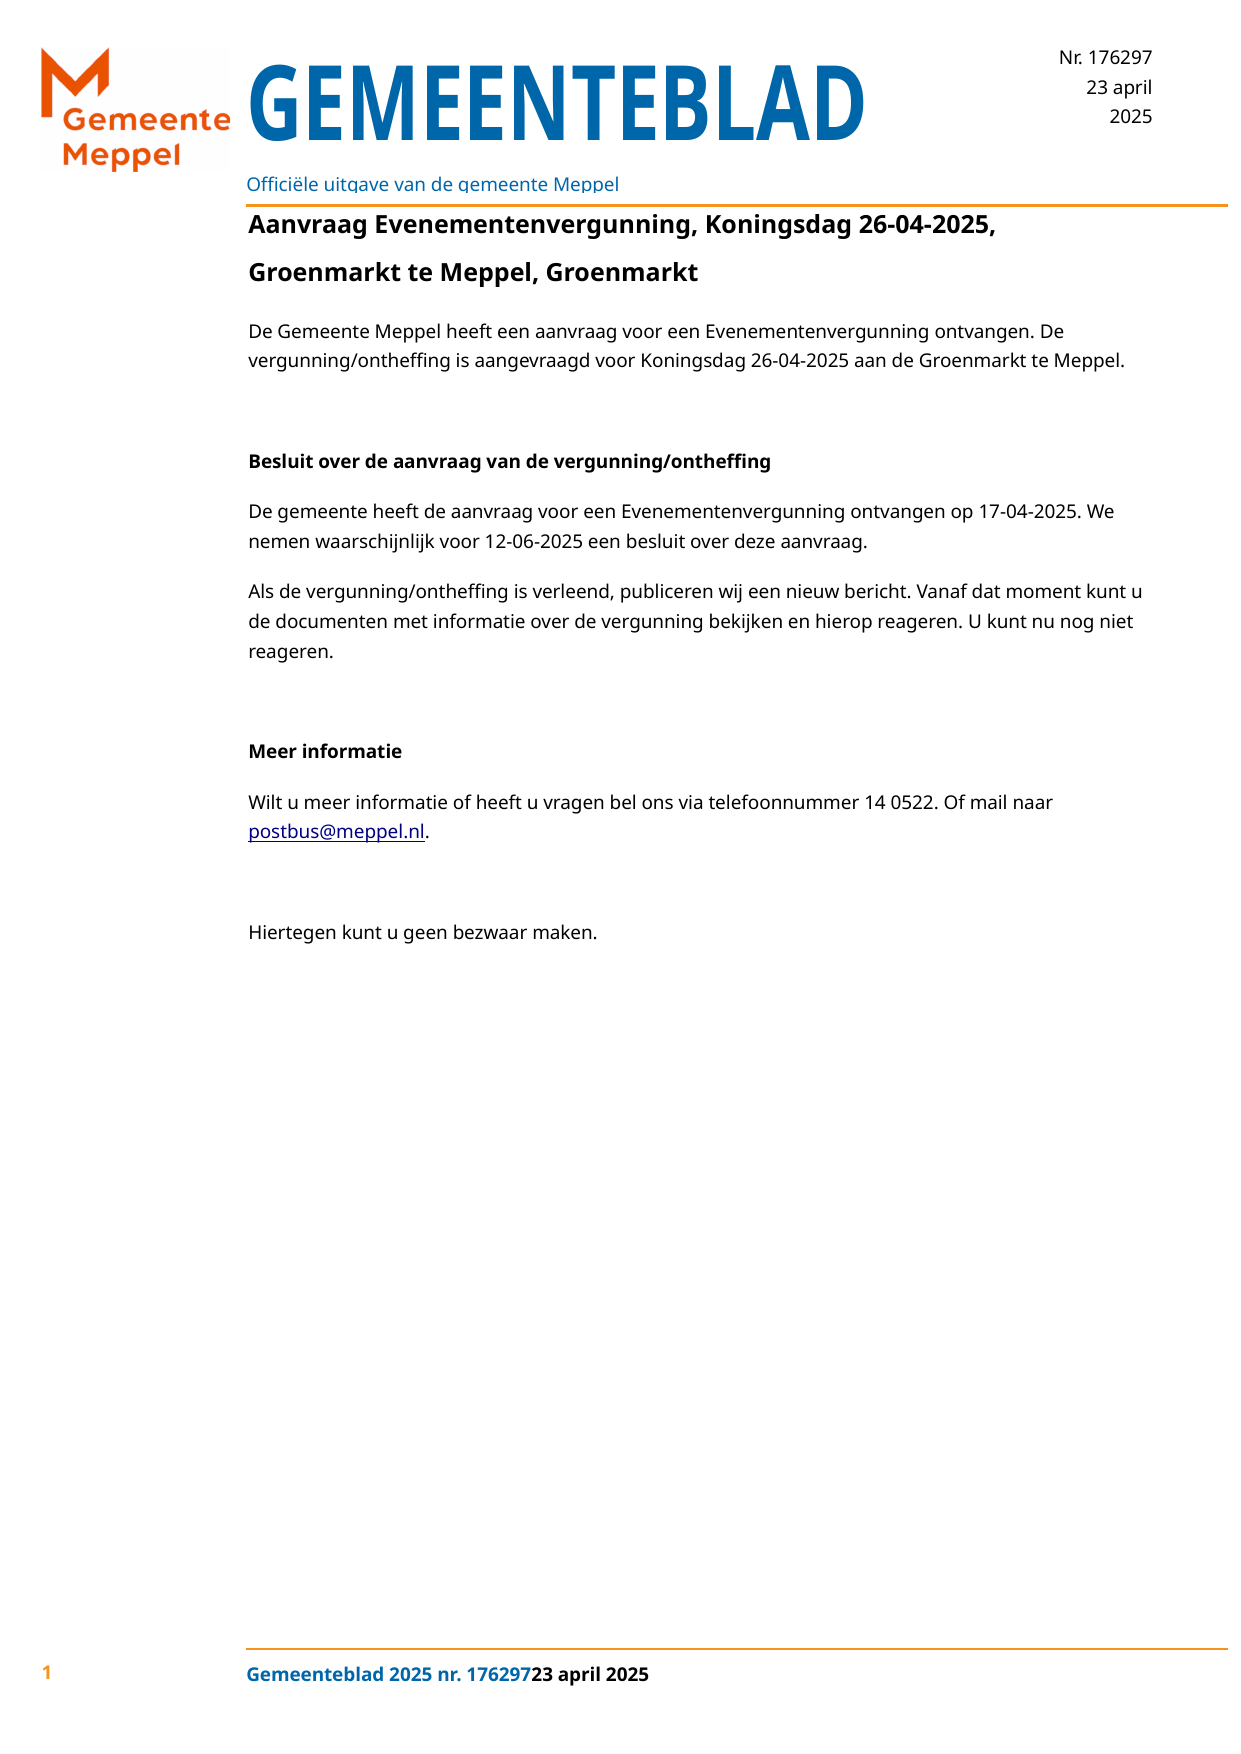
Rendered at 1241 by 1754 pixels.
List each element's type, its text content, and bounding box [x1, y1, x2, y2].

text De gemeente heeft de aanvraag voor een Evenementenvergunning ontvangen op 17-04-2025. We nemen waarschijnlijk voor 12-06-2025 een besluit over deze aanvraag. [248, 499, 1152, 554]
picture [41, 47, 231, 172]
text Als de vergunning/ontheffing is verleend, publiceren wij een nieuw bericht. Vanaf dat moment kunt u de documenten met informatie over de vergunning bekijken en hierop reageren. U kunt nu nog niet reageren. [248, 579, 1152, 664]
text Aanvraag Evenementenvergunning, Koningsdag 26-04-2025, Groenmarkt te Meppel, Groenmarkt [248, 207, 1152, 288]
text De Gemeente Meppel heeft een aanvraag voor een Evenementenvergunning ontvangen. De vergunning/ontheffing is aangevraagd voor Koningsdag 26-04-2025 aan de Groenmarkt te Meppel. [248, 318, 1152, 373]
text Besluit over de aanvraag van de vergunning/ontheffing [248, 448, 1152, 474]
text Wilt u meer informatie of heeft u vragen bel ons via telefoonnummer 14 0522. Of mail naar postbus@meppel.nl. [248, 789, 1152, 844]
text Hiertegen kunt u geen bezwaar maken. [248, 919, 1152, 945]
text Meer informatie [248, 739, 1152, 764]
